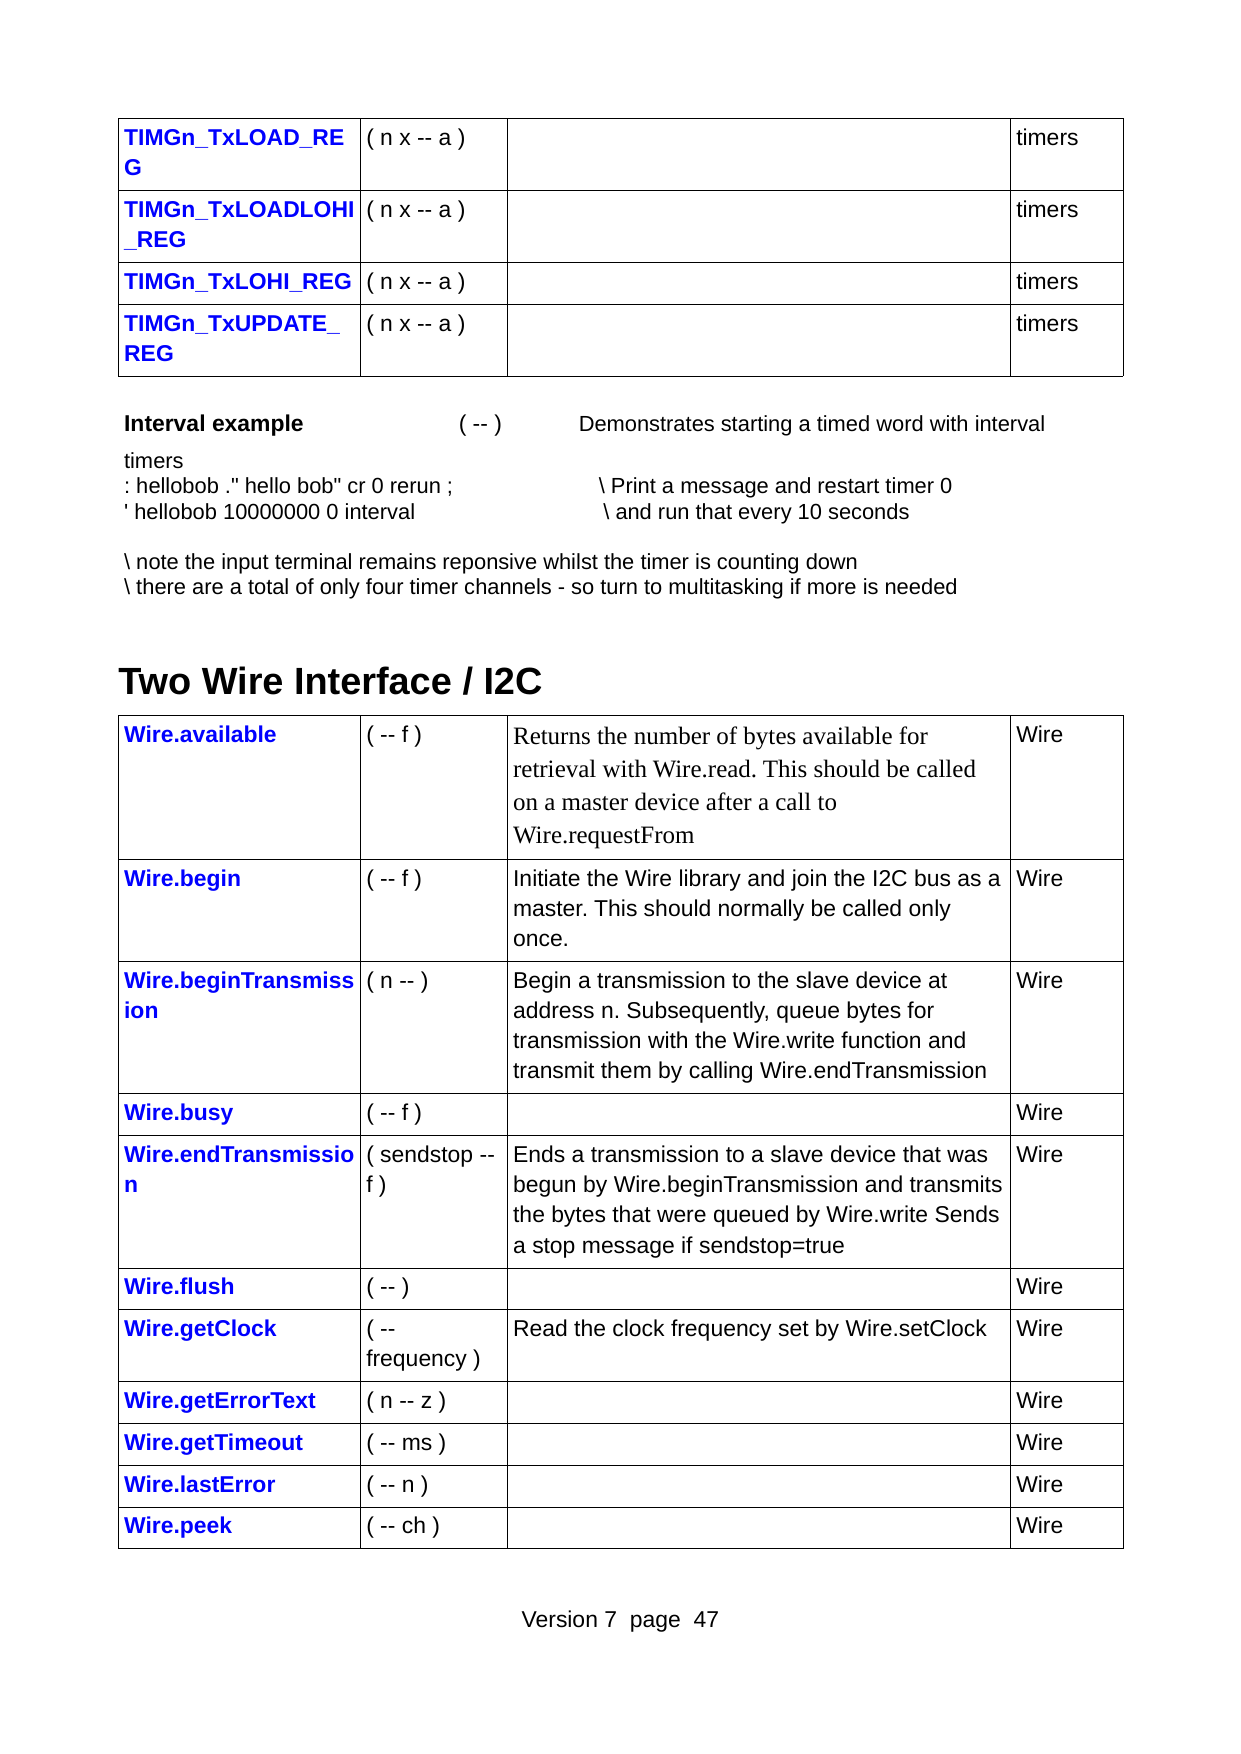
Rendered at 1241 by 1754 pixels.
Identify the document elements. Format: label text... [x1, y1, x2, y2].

table_cell Wire [1011, 1310, 1123, 1381]
table_cell Wire.flush [119, 1269, 360, 1309]
table_cell [508, 263, 1010, 304]
table_cell Ends a transmission to a slave device that was begun by Wire.beginTransmission and transmits the bytes that were queued by Wire.write Sends a stop message if sendstop=true [508, 1136, 1010, 1267]
table_cell Wire.getTimeout [119, 1424, 360, 1465]
table_cell ( n x -- a ) [361, 119, 507, 190]
table_cell Wire [1011, 1508, 1123, 1548]
table_cell Wire.begin [119, 860, 360, 961]
table_cell ( -- ) [361, 1269, 507, 1309]
table_cell ( n -- z ) [361, 1382, 507, 1423]
table_cell ( -- ch ) [361, 1508, 507, 1548]
table_cell [508, 1508, 1010, 1548]
table_cell ( -- ms ) [361, 1424, 507, 1465]
table_cell ( -- n ) [361, 1466, 507, 1507]
table_cell ( -- f ) [361, 1094, 507, 1135]
table_cell ( n -- ) [361, 962, 507, 1093]
table_cell Wire [1011, 1094, 1123, 1135]
table_cell Wire [1011, 1269, 1123, 1309]
table_cell Wire [1011, 860, 1123, 961]
table_header Demonstrates starting a timed word with interval [573, 405, 1123, 442]
table_cell [508, 1466, 1010, 1507]
table_cell timers [1011, 263, 1123, 304]
table_header Wire.available [119, 716, 360, 859]
table_cell timers [1011, 191, 1123, 262]
table_cell timers [1011, 305, 1123, 376]
table_cell ( sendstop -- f ) [361, 1136, 507, 1267]
table_cell Wire.busy [119, 1094, 360, 1135]
table_cell Wire [1011, 962, 1123, 1093]
table_cell ( -- frequency ) [361, 1310, 507, 1381]
table_cell Wire.getClock [119, 1310, 360, 1381]
table_cell Wire.lastError [119, 1466, 360, 1507]
table_header ( -- f ) [361, 716, 507, 859]
table_header ( -- ) [453, 405, 573, 442]
table_cell Begin a transmission to the slave device at address n. Subsequently, queue bytes for transmission with the Wire.write function and transmit them by calling Wire.endTransmission [508, 962, 1010, 1093]
table_cell ( -- f ) [361, 860, 507, 961]
table_cell Initiate the Wire library and join the I2C bus as a master. This should normally be called only once. [508, 860, 1010, 961]
table_cell ( n x -- a ) [361, 305, 507, 376]
table_cell ( n x -- a ) [361, 263, 507, 304]
table_cell Wire.beginTransmission [119, 962, 360, 1093]
table_cell [508, 191, 1010, 262]
table_cell Wire.endTransmission [119, 1136, 360, 1267]
table_cell [508, 119, 1010, 190]
table_cell Wire [1011, 1382, 1123, 1423]
table_cell [508, 1382, 1010, 1423]
table_cell TIMGn_TxLOADLOHI_REG [119, 191, 360, 262]
table_cell [508, 1424, 1010, 1465]
table_cell Wire [1011, 1466, 1123, 1507]
subtitle Two Wire Interface / I2C [118, 659, 1122, 703]
table_cell Wire.getErrorText [119, 1382, 360, 1423]
table_cell ( n x -- a ) [361, 191, 507, 262]
table_header Interval example [118, 405, 453, 442]
table_cell Read the clock frequency set by Wire.setClock [508, 1310, 1010, 1381]
table_header Wire [1011, 716, 1123, 859]
table_cell TIMGn_TxUPDATE_REG [119, 305, 360, 376]
table_cell Wire [1011, 1136, 1123, 1267]
table_cell Wire [1011, 1424, 1123, 1465]
table_cell [508, 1094, 1010, 1135]
table_header Returns the number of bytes available for retrieval with Wire.read. This should be called on a master device after a call to Wire.requestFrom [508, 716, 1010, 859]
table_cell Wire.peek [119, 1508, 360, 1548]
table_cell TIMGn_TxLOAD_REG [119, 119, 360, 190]
table_cell timers [1011, 119, 1123, 190]
table_cell TIMGn_TxLOHI_REG [119, 263, 360, 304]
table_cell [508, 1269, 1010, 1309]
table_cell [508, 305, 1010, 376]
table_cell timers : hellobob ." hello bob" cr 0 rerun ; \ Print a message and restart timer 0 ' hellobob 10000000 0 interval \ and run that every 10 seconds \ note the input terminal remains reponsive whilst the timer is counting down \ there are a total of only four timer channels - so turn to multitasking if more is needed [118, 443, 1123, 605]
